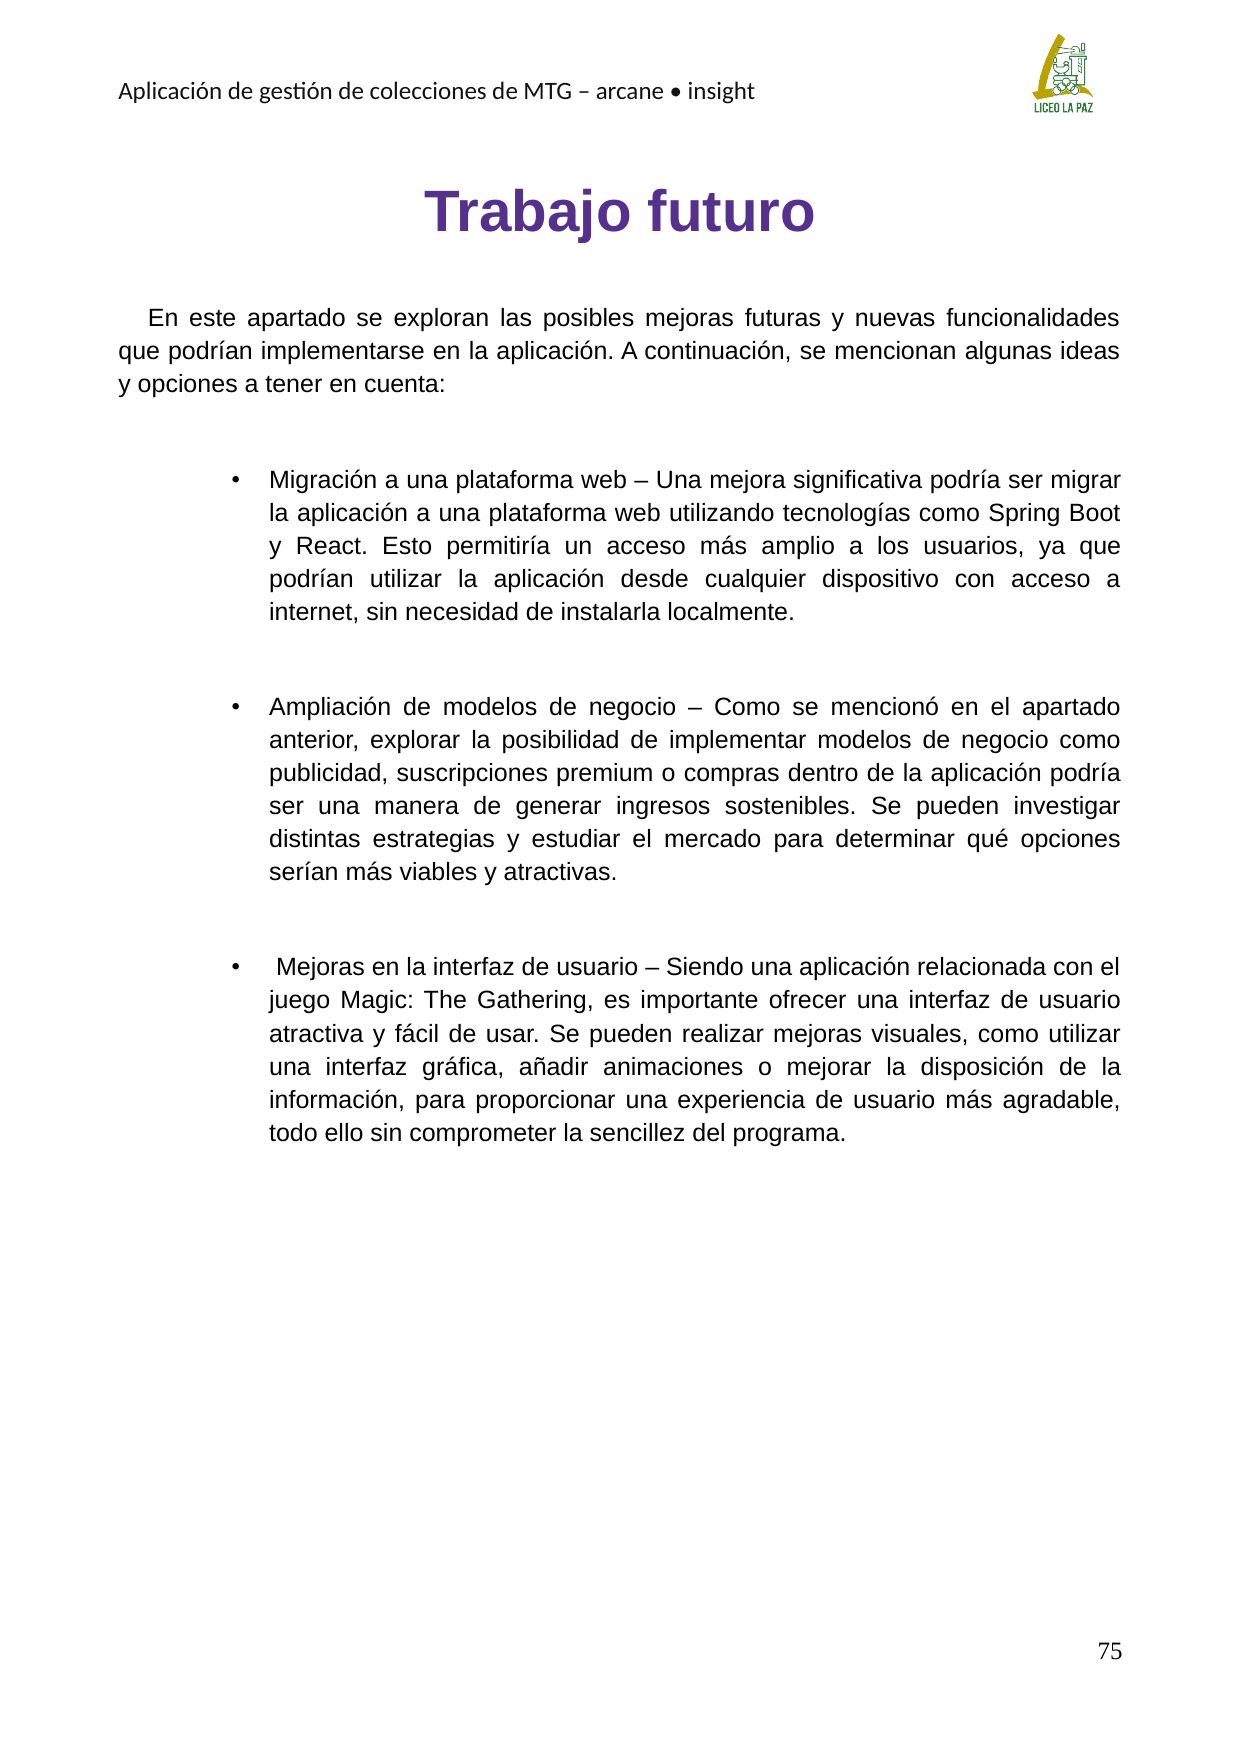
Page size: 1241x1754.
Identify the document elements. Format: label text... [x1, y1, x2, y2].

list Ampliación de modelos de negocio – Como se mencionó en el apartado anterior, explorar la posibilidad de implementar modelos de negocio como publicidad, suscripciones premium o compras dentro de la aplicación podría ser una manera de generar ingresos sostenibles. Se pueden investigar distintas estrategias y estudiar el mercado para determinar qué opciones serían más viables y atractivas. [231, 692, 1122, 886]
picture [1025, 26, 1100, 121]
subtitle Trabajo futuro [118, 118, 1122, 303]
text En este apartado se exploran las posibles mejoras futuras y nuevas funcionalidades que podrían implementarse en la aplicación. A continuación, se mencionan algunas ideas y opciones a tener en cuenta: [118, 303, 1122, 398]
list Mejoras en la interfaz de usuario – Siendo una aplicación relacionada con el juego Magic: The Gathering, es importante ofrecer una interfaz de usuario atractiva y fácil de usar. Se pueden realizar mejoras visuales, como utilizar una interfaz gráfica, añadir animaciones o mejorar la disposición de la información, para proporcionar una experiencia de usuario más agradable, todo ello sin comprometer la sencillez del programa. [231, 952, 1122, 1146]
list Migración a una plataforma web – Una mejora significativa podría ser migrar la aplicación a una plataforma web utilizando tecnologías como Spring Boot y React. Esto permitiría un acceso más amplio a los usuarios, ya que podrían utilizar la aplicación desde cualquier dispositivo con acceso a internet, sin necesidad de instalarla localmente. [231, 464, 1122, 626]
